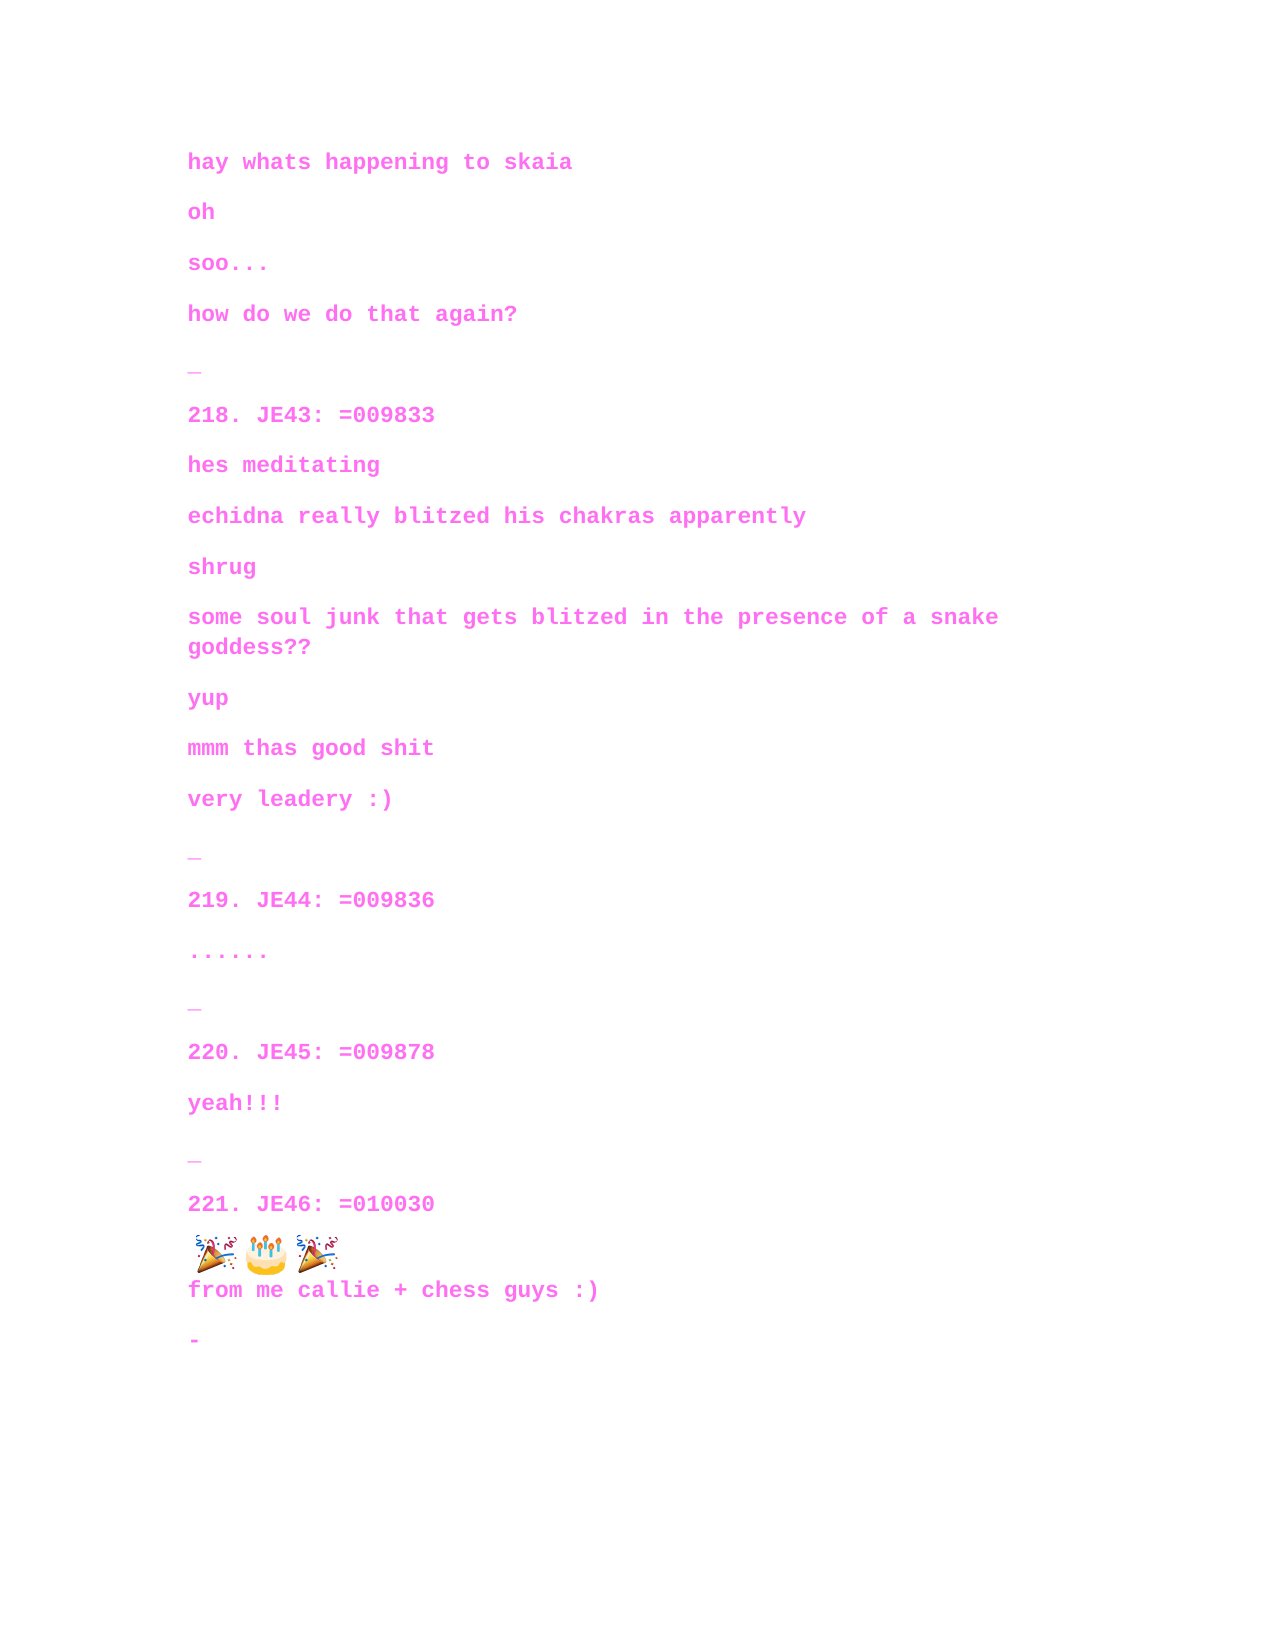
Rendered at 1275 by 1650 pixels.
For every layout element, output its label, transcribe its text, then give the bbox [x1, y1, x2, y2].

text 220. JE45: =009878 [187, 1040, 1087, 1066]
picture [245, 1235, 287, 1275]
text _ [187, 838, 1087, 864]
text how do we do that again? [187, 302, 1087, 328]
text some soul junk that gets blitzed in the presence of a snake goddess?? [187, 606, 1087, 661]
text - [187, 1329, 1087, 1355]
picture [195, 1235, 238, 1275]
text ...... [187, 939, 1087, 965]
text oh [187, 201, 1087, 227]
text soo... [187, 251, 1087, 277]
text 221. JE46: =010030 [187, 1192, 1087, 1218]
text 218. JE43: =009833 [187, 403, 1087, 429]
text mmm thas good shit [187, 737, 1087, 763]
text echidna really blitzed his chakras apparently [187, 504, 1087, 530]
text _ [187, 352, 1087, 378]
text yup [187, 686, 1087, 712]
text 219. JE44: =009836 [187, 888, 1087, 914]
text from me callie + chess guys :) [187, 1273, 1087, 1304]
text shrug [187, 555, 1087, 581]
text hes meditating [187, 454, 1087, 480]
picture [296, 1235, 339, 1275]
text _ [187, 990, 1087, 1016]
text _ [187, 1142, 1087, 1168]
text very leadery :) [187, 787, 1087, 813]
text yeah!!! [187, 1091, 1087, 1117]
text hay whats happening to skaia [187, 150, 1087, 176]
